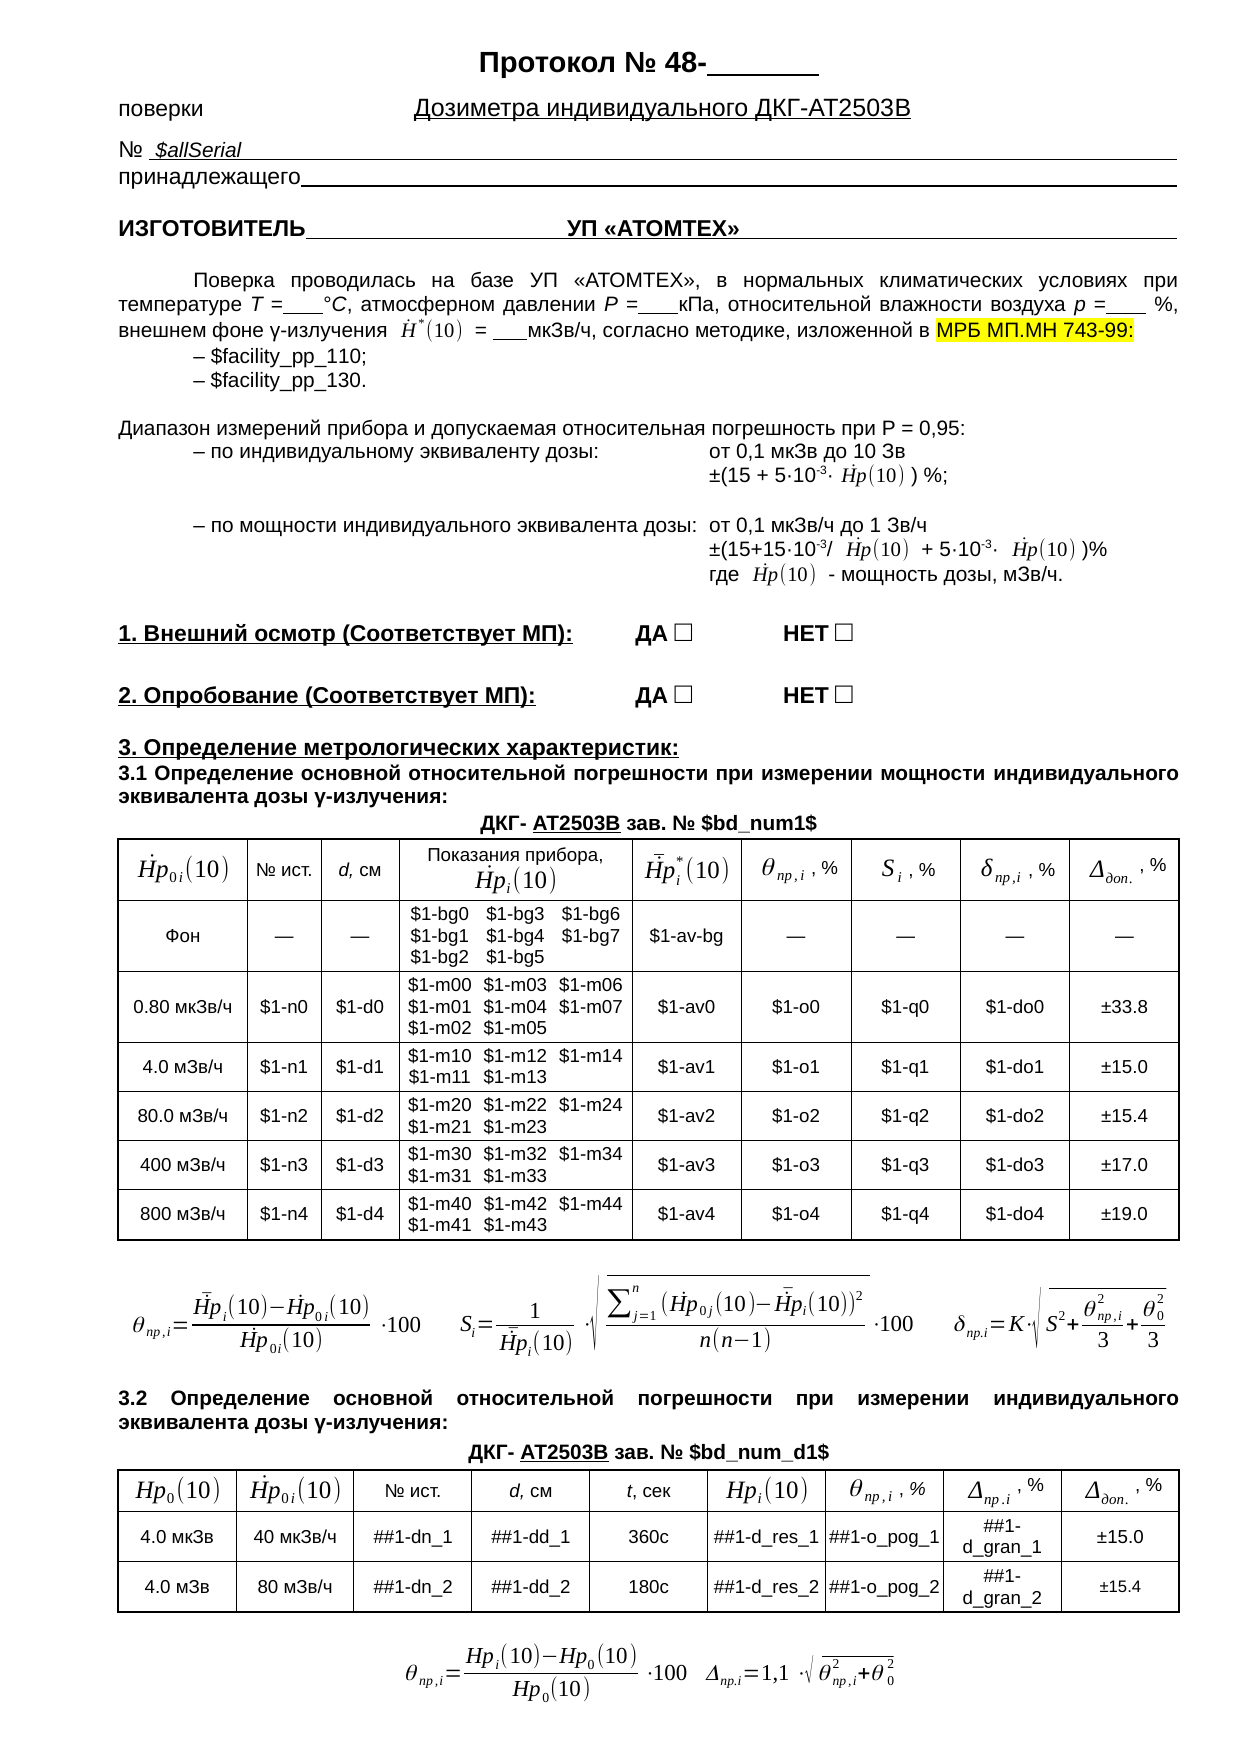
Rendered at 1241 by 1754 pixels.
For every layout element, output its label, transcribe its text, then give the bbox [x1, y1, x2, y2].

table_cell , % [826, 1471, 943, 1511]
text 3. Определение метрологических характеристик: [118, 734, 1179, 760]
table_cell — [322, 901, 399, 971]
table_cell $1-o1 [742, 1043, 851, 1091]
table_cell $1-q1 [852, 1043, 960, 1091]
table_cell 180c [590, 1562, 707, 1611]
text 1. Внешний осмотр (Соответствует МП): ДА □ НЕТ □ [118, 614, 1179, 648]
table_cell $1-o0 [742, 972, 851, 1042]
text 2. Опробование (Соответствует МП): ДА □ НЕТ □ [118, 676, 1179, 710]
table_cell ##1-d_gran_1 [944, 1512, 1061, 1561]
table_cell 40 мкЗв/ч [237, 1512, 353, 1561]
table_cell 4.0 мЗв [119, 1562, 236, 1611]
table_cell $1-m20 $1-m21 $1-m22 $1-m23 $1-m24 [400, 1092, 632, 1140]
text – по индивидуальному эквиваленту дозы: от 0,1 мкЗв до 10 Зв [118, 439, 1179, 463]
table_cell $1-av2 [633, 1092, 741, 1140]
text 3.1 Определение основной относительной погрешности при измерении мощности индивидуального эквивалента дозы γ-излучения: [118, 760, 1179, 808]
table_cell — [852, 901, 960, 971]
table_cell — [961, 901, 1069, 971]
table_cell $1-n0 [248, 972, 321, 1042]
table_cell $1-av4 [633, 1190, 741, 1239]
table_cell 80.0 мЗв/ч [119, 1092, 247, 1140]
table_cell ##1-d_gran_2 [944, 1562, 1061, 1611]
text принадлежащего [118, 163, 1179, 189]
text – $facility_pp_110; [118, 343, 1179, 367]
table_cell $1-do1 [961, 1043, 1069, 1091]
table_cell Фон [119, 901, 247, 971]
table_cell № ист. [248, 840, 321, 900]
table_cell $1-do0 [961, 972, 1069, 1042]
table_cell 360c [590, 1512, 707, 1561]
text – по мощности индивидуального эквивалента дозы: от 0,1 мкЗв/ч до 1 Зв/ч [118, 513, 1179, 537]
table_cell [237, 1471, 353, 1511]
table_cell ##1-dd_2 [472, 1562, 589, 1611]
table_cell ±17.0 [1070, 1141, 1178, 1189]
table_cell ##1-o_pog_1 [826, 1512, 943, 1561]
table_cell d, см [472, 1471, 589, 1511]
table_cell [708, 1471, 825, 1511]
table_cell $1-av-bg [633, 901, 741, 971]
table_cell d, см [322, 840, 399, 900]
text № $allSerial [118, 136, 1179, 163]
table_cell $1-n3 [248, 1141, 321, 1189]
table_cell $1-o4 [742, 1190, 851, 1239]
table_cell ±15.0 [1070, 1043, 1178, 1091]
table_cell $1-do2 [961, 1092, 1069, 1140]
table_header ДКГ- АТ2503B зав. № $bd_num_d1$ [118, 1434, 1179, 1469]
table_cell t, сек [590, 1471, 707, 1511]
table_cell 80 мЗв/ч [237, 1562, 353, 1611]
table_cell 4.0 мкЗв [119, 1512, 236, 1561]
table_cell — [1070, 901, 1178, 971]
text Поверка проводилась на базе УП «АТОМТЕХ», в нормальных климатических условиях при температуре Т = °С, атмосферном давлении Р = кПа, относительной влажности воздуха р = %, внешнем фоне γ-излучения = мкЗв/ч, согласно методике, изложенной в МРБ МП.МН 743-99: [118, 268, 1179, 343]
text ±(15+15·10-3/ + 5·10-3· )% [118, 537, 1179, 562]
table_cell ##1-dd_1 [472, 1512, 589, 1561]
text ±(15 + 5·10-3·) %; [118, 463, 1179, 489]
table_cell $1-d2 [322, 1092, 399, 1140]
table_cell [633, 840, 741, 900]
table_cell ##1-dn_1 [354, 1512, 471, 1561]
table_cell $1-d3 [322, 1141, 399, 1189]
table_cell 4.0 мЗв/ч [119, 1043, 247, 1091]
table_cell $1-av1 [633, 1043, 741, 1091]
table_cell 0.80 мкЗв/ч [119, 972, 247, 1042]
table_cell $1-bg0 $1-bg1 $1-bg2 $1-bg3 $1-bg4 $1-bg5 $1-bg6 $1-bg7 [400, 901, 632, 971]
table_cell $1-q0 [852, 972, 960, 1042]
table_cell 400 мЗв/ч [119, 1141, 247, 1189]
table_cell $1-m10 $1-m11 $1-m12 $1-m13 $1-m14 [400, 1043, 632, 1091]
table_cell ±15.4 [1062, 1562, 1178, 1611]
table_cell $1-d1 [322, 1043, 399, 1091]
table_cell $1-m00 $1-m01 $1-m02 $1-m03 $1-m04 $1-m05 $1-m06 $1-m07 [400, 972, 632, 1042]
table_cell ##1-dn_2 [354, 1562, 471, 1611]
table_cell $1-n2 [248, 1092, 321, 1140]
text поверки Дозиметра индивидуального ДКГ-АТ2503B [118, 93, 1179, 122]
table_cell ±15.4 [1070, 1092, 1178, 1140]
table_cell $1-do3 [961, 1141, 1069, 1189]
table_cell $1-q3 [852, 1141, 960, 1189]
table_cell $1-av0 [633, 972, 741, 1042]
text ИЗГОТОВИТЕЛЬ УП «АТОМТЕХ» [118, 215, 1179, 242]
table_cell ±19.0 [1070, 1190, 1178, 1239]
table_cell $1-d4 [322, 1190, 399, 1239]
table_cell ##1-d_res_1 [708, 1512, 825, 1561]
table_cell , % [852, 840, 960, 900]
table_cell [119, 840, 247, 900]
table_cell — [742, 901, 851, 971]
table_cell $1-q2 [852, 1092, 960, 1140]
table_cell $1-av3 [633, 1141, 741, 1189]
table_cell Показания прибора, [400, 840, 632, 900]
table_cell $1-q4 [852, 1190, 960, 1239]
text Протокол № 48- [88, 45, 1179, 79]
table_cell $1-n1 [248, 1043, 321, 1091]
table_header ДКГ- АТ2503B зав. № $bd_num1$ [118, 808, 1179, 838]
text 3.2 Определение основной относительной погрешности при измерении индивидуального эквивалента дозы γ-излучения: [118, 1386, 1179, 1434]
table_cell ±15.0 [1062, 1512, 1178, 1561]
table_cell ##1-d_res_2 [708, 1562, 825, 1611]
table_cell , % [1070, 840, 1178, 900]
table_cell $1-d0 [322, 972, 399, 1042]
table_cell , % [944, 1471, 1061, 1511]
table_cell $1-m30 $1-m31 $1-m32 $1-m33 $1-m34 [400, 1141, 632, 1189]
table_cell ##1-o_pog_2 [826, 1562, 943, 1611]
table_cell — [248, 901, 321, 971]
table_cell [119, 1471, 236, 1511]
table_cell , % [1062, 1471, 1178, 1511]
text – $facility_pp_130. [118, 367, 1179, 391]
table_cell $1-do4 [961, 1190, 1069, 1239]
text Диапазон измерений прибора и допускаемая относительная погрешность при Р = 0,95: [118, 415, 1179, 439]
table_cell ±33.8 [1070, 972, 1178, 1042]
table_cell 800 мЗв/ч [119, 1190, 247, 1239]
table_cell , % [961, 840, 1069, 900]
table_cell , % [742, 840, 851, 900]
table_cell $1-n4 [248, 1190, 321, 1239]
table_cell $1-o3 [742, 1141, 851, 1189]
table_cell $1-m40 $1-m41 $1-m42 $1-m43 $1-m44 [400, 1190, 632, 1239]
table_cell $1-o2 [742, 1092, 851, 1140]
text где - мощность дозы, мЗв/ч. [118, 562, 1179, 588]
table_cell № ист. [354, 1471, 471, 1511]
